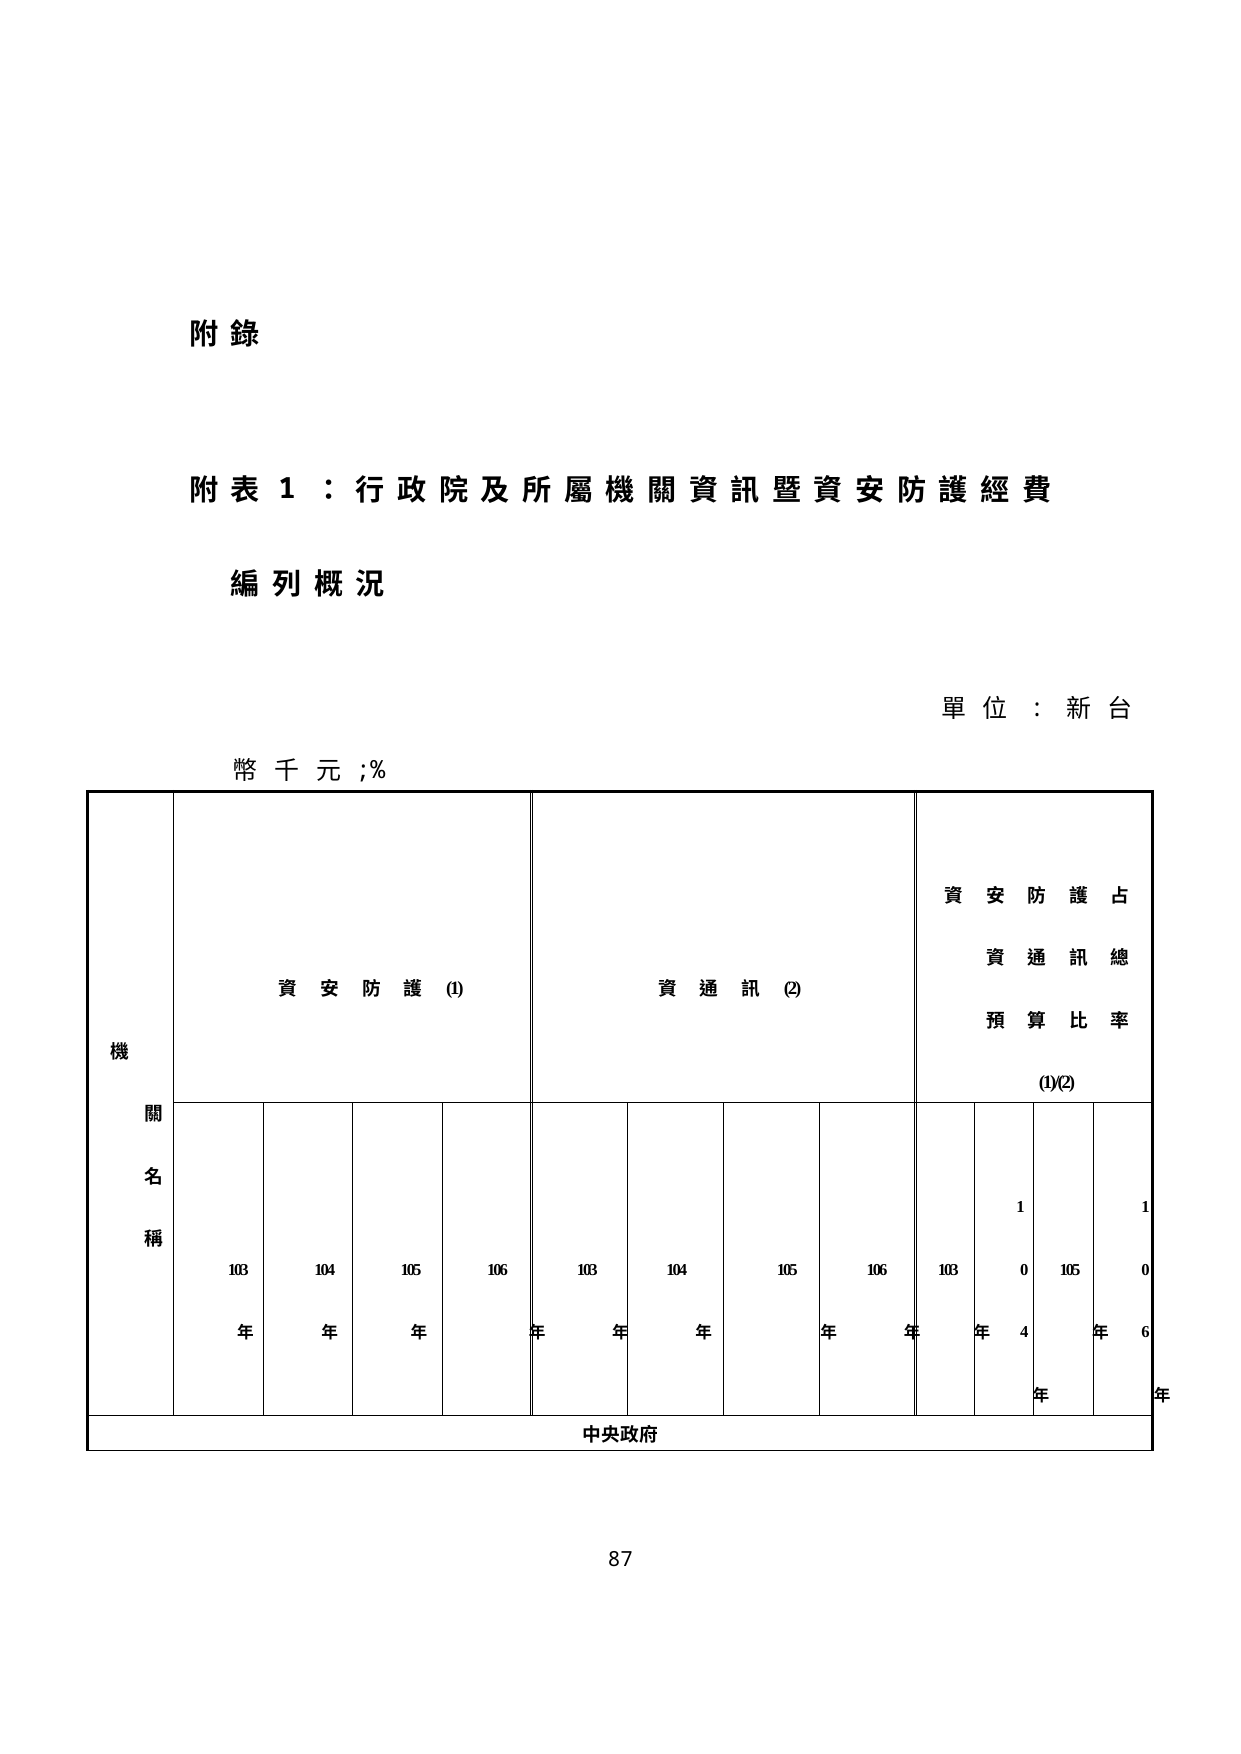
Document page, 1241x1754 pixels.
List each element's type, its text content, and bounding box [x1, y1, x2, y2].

table_cell 中央政府 [89, 1416, 1151, 1450]
table_cell 104年 [628, 1103, 723, 1415]
table_header 資通訊(2) [533, 793, 914, 1102]
table_cell 106年 [443, 1103, 530, 1415]
text 單位:新台幣千元;% [198, 665, 1146, 790]
table_header 資安防護(1) [174, 793, 530, 1102]
table_header 機關名稱 [89, 793, 173, 1415]
table_cell 103年 [533, 1103, 627, 1415]
table_cell 104年 [264, 1103, 352, 1415]
text 附表1：行政院及所屬機關資訊暨資安防護經費編列概況 [94, 415, 1058, 602]
table_cell 105年 [353, 1103, 442, 1415]
table_cell 106年 [820, 1103, 914, 1415]
text 附錄 [183, 290, 1058, 352]
table_cell 104年 [975, 1103, 1033, 1415]
table_header 資安防護占資通訊總預算比率(1)/(2) [917, 793, 1151, 1102]
table_cell 105年 [724, 1103, 819, 1415]
table_cell 103年 [174, 1103, 263, 1415]
table_cell 103年 [917, 1103, 974, 1415]
table_cell 106年 [1094, 1103, 1151, 1415]
table_cell 105年 [1034, 1103, 1093, 1415]
